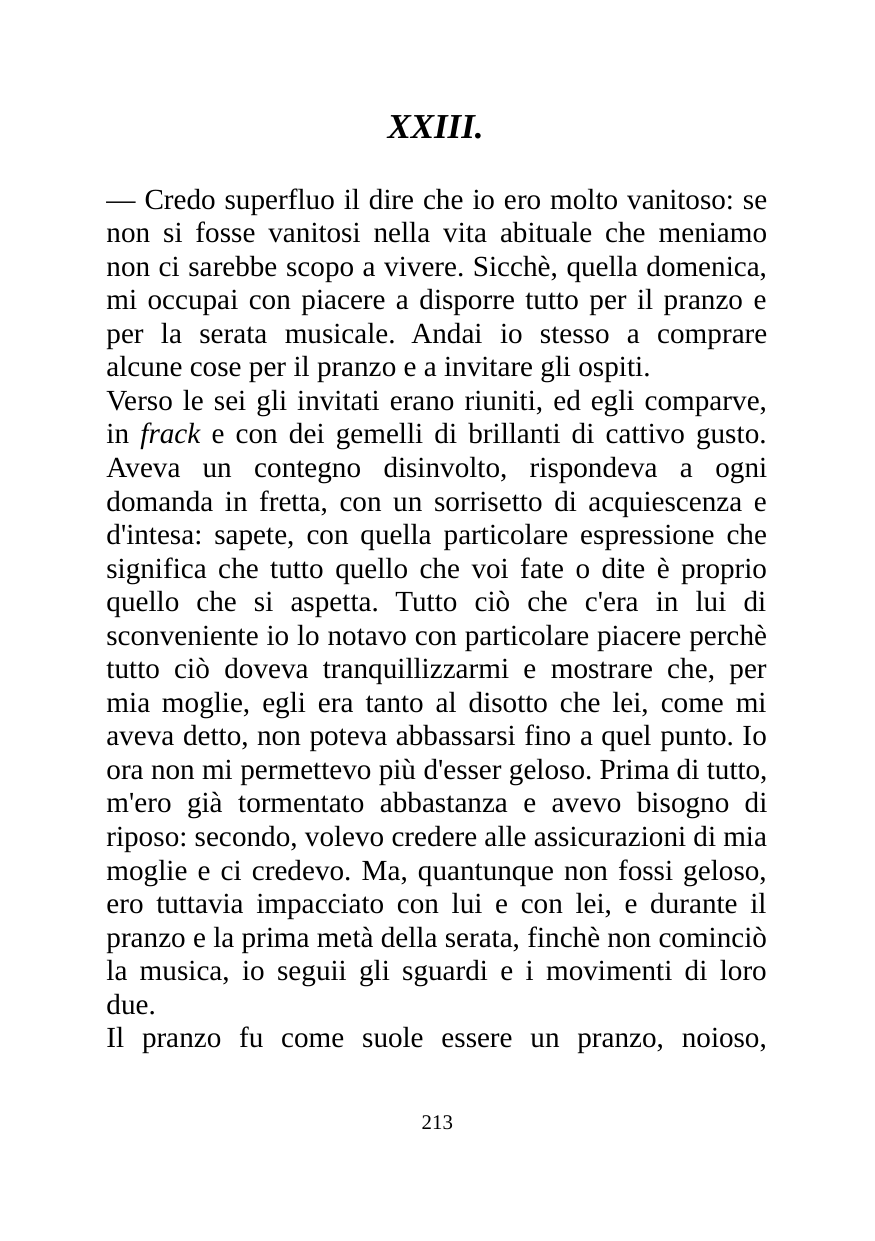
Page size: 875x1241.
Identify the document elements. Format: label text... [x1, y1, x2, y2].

subtitle XXIII. [106, 106, 768, 146]
text Il pranzo fu come suole essere un pranzo, noioso, [106, 1020, 768, 1054]
text — Credo superfluo il dire che io ero molto vanitoso: se non si fosse vanitosi nella vita abituale che meniamo non ci sarebbe scopo a vivere. Sicchè, quella domenica, mi occupai con piacere a disporre tutto per il pranzo e per la serata musicale. Andai io stesso a comprare alcune cose per il pranzo e a invitare gli ospiti. [106, 182, 768, 383]
text Verso le sei gli invitati erano riuniti, ed egli comparve, in frack e con dei gemelli di brillanti di cattivo gusto. Aveva un contegno disinvolto, rispondeva a ogni domanda in fretta, con un sorrisetto di acquiescenza e d'intesa: sapete, con quella particolare espressione che significa che tutto quello che voi fate o dite è proprio quello che si aspetta. Tutto ciò che c'era in lui di sconveniente io lo notavo con particolare piacere perchè tutto ciò doveva tranquillizzarmi e mostrare che, per mia moglie, egli era tanto al disotto che lei, come mi aveva detto, non poteva abbassarsi fino a quel punto. Io ora non mi permettevo più d'esser geloso. Prima di tutto, m'ero già tormentato abbastanza e avevo bisogno di riposo: secondo, volevo credere alle assicurazioni di mia moglie e ci credevo. Ma, quantunque non fossi geloso, ero tuttavia impacciato con lui e con lei, e durante il pranzo e la prima metà della serata, finchè non cominciò la musica, io seguii gli sguardi e i movimenti di loro due. [106, 383, 768, 1020]
